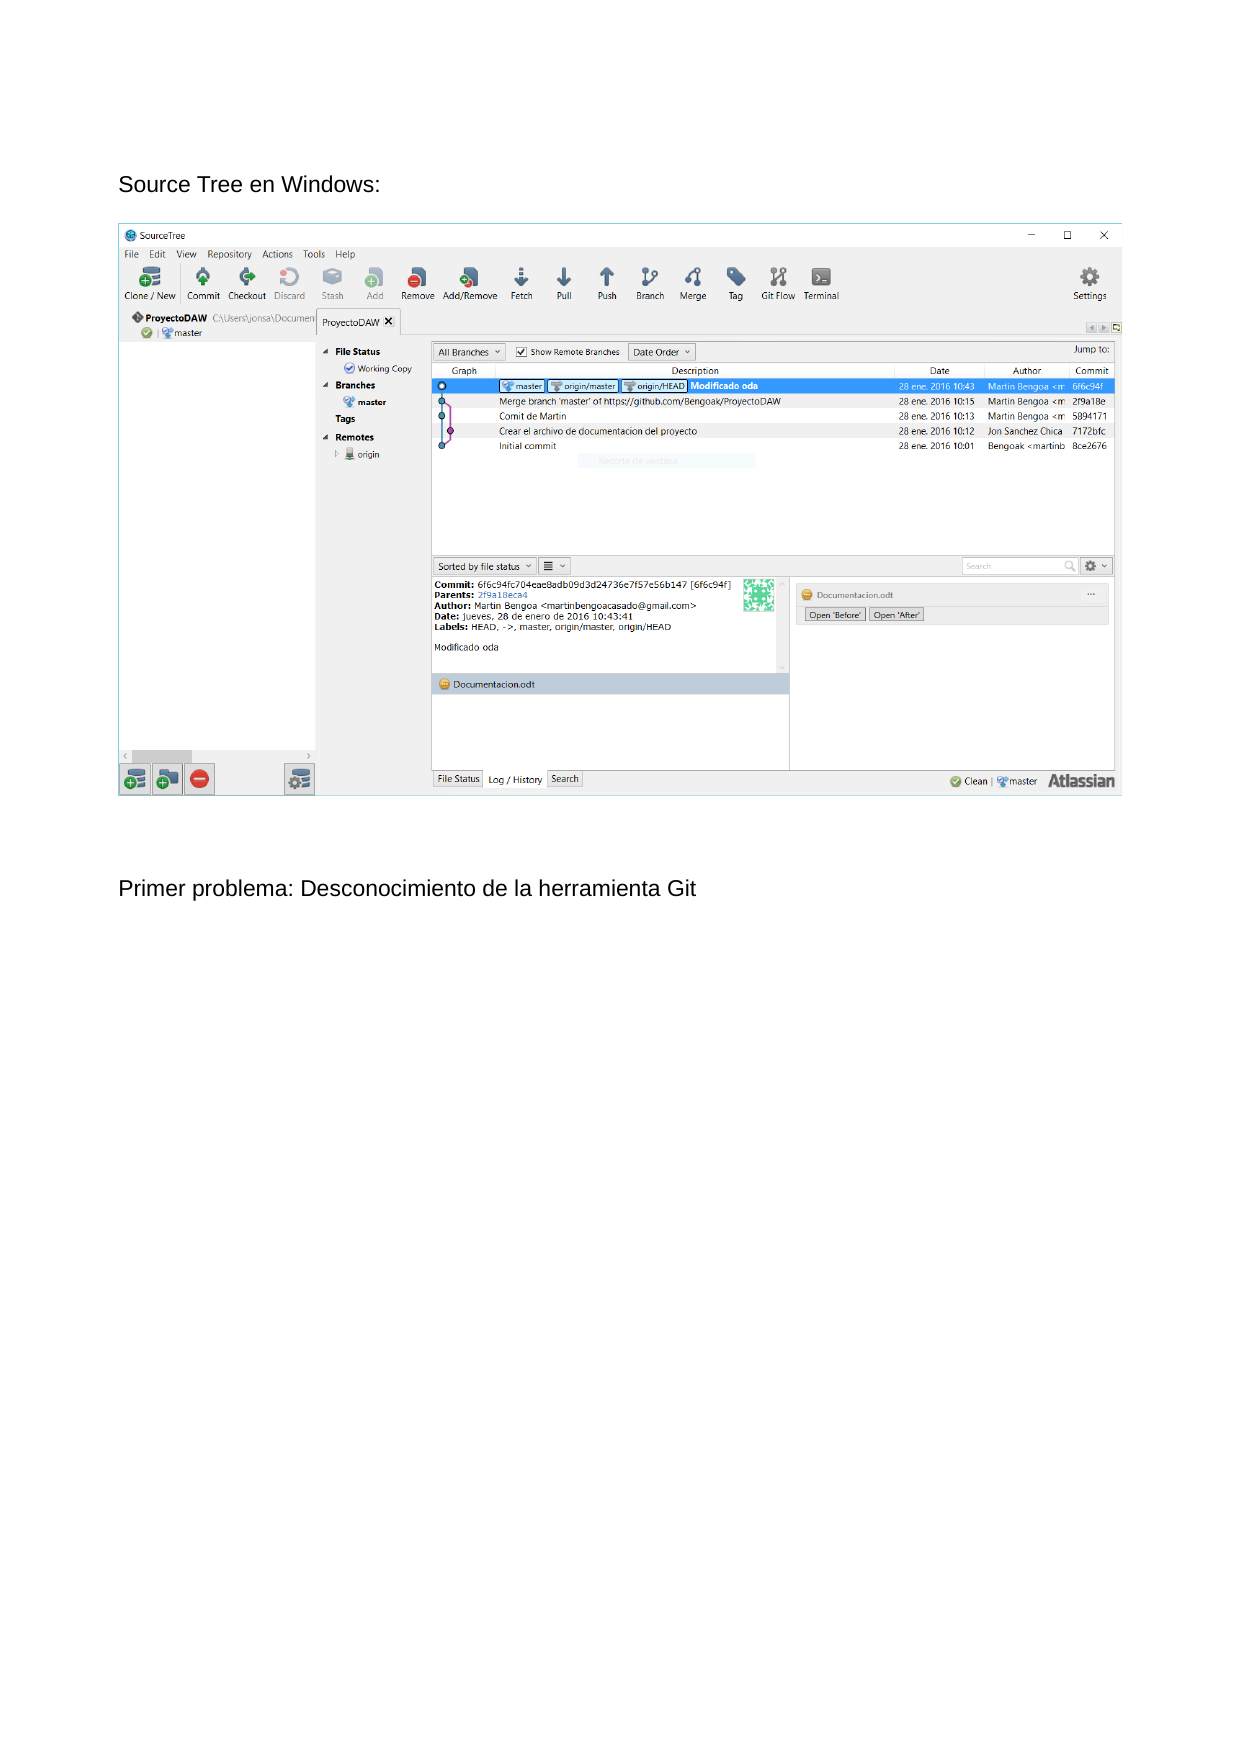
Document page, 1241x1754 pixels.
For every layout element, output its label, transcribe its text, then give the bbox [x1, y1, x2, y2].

text Source Tree en Windows: [118, 171, 1122, 197]
picture [118, 223, 1123, 796]
text Primer problema: Desconocimiento de la herramienta Git [118, 874, 1122, 901]
